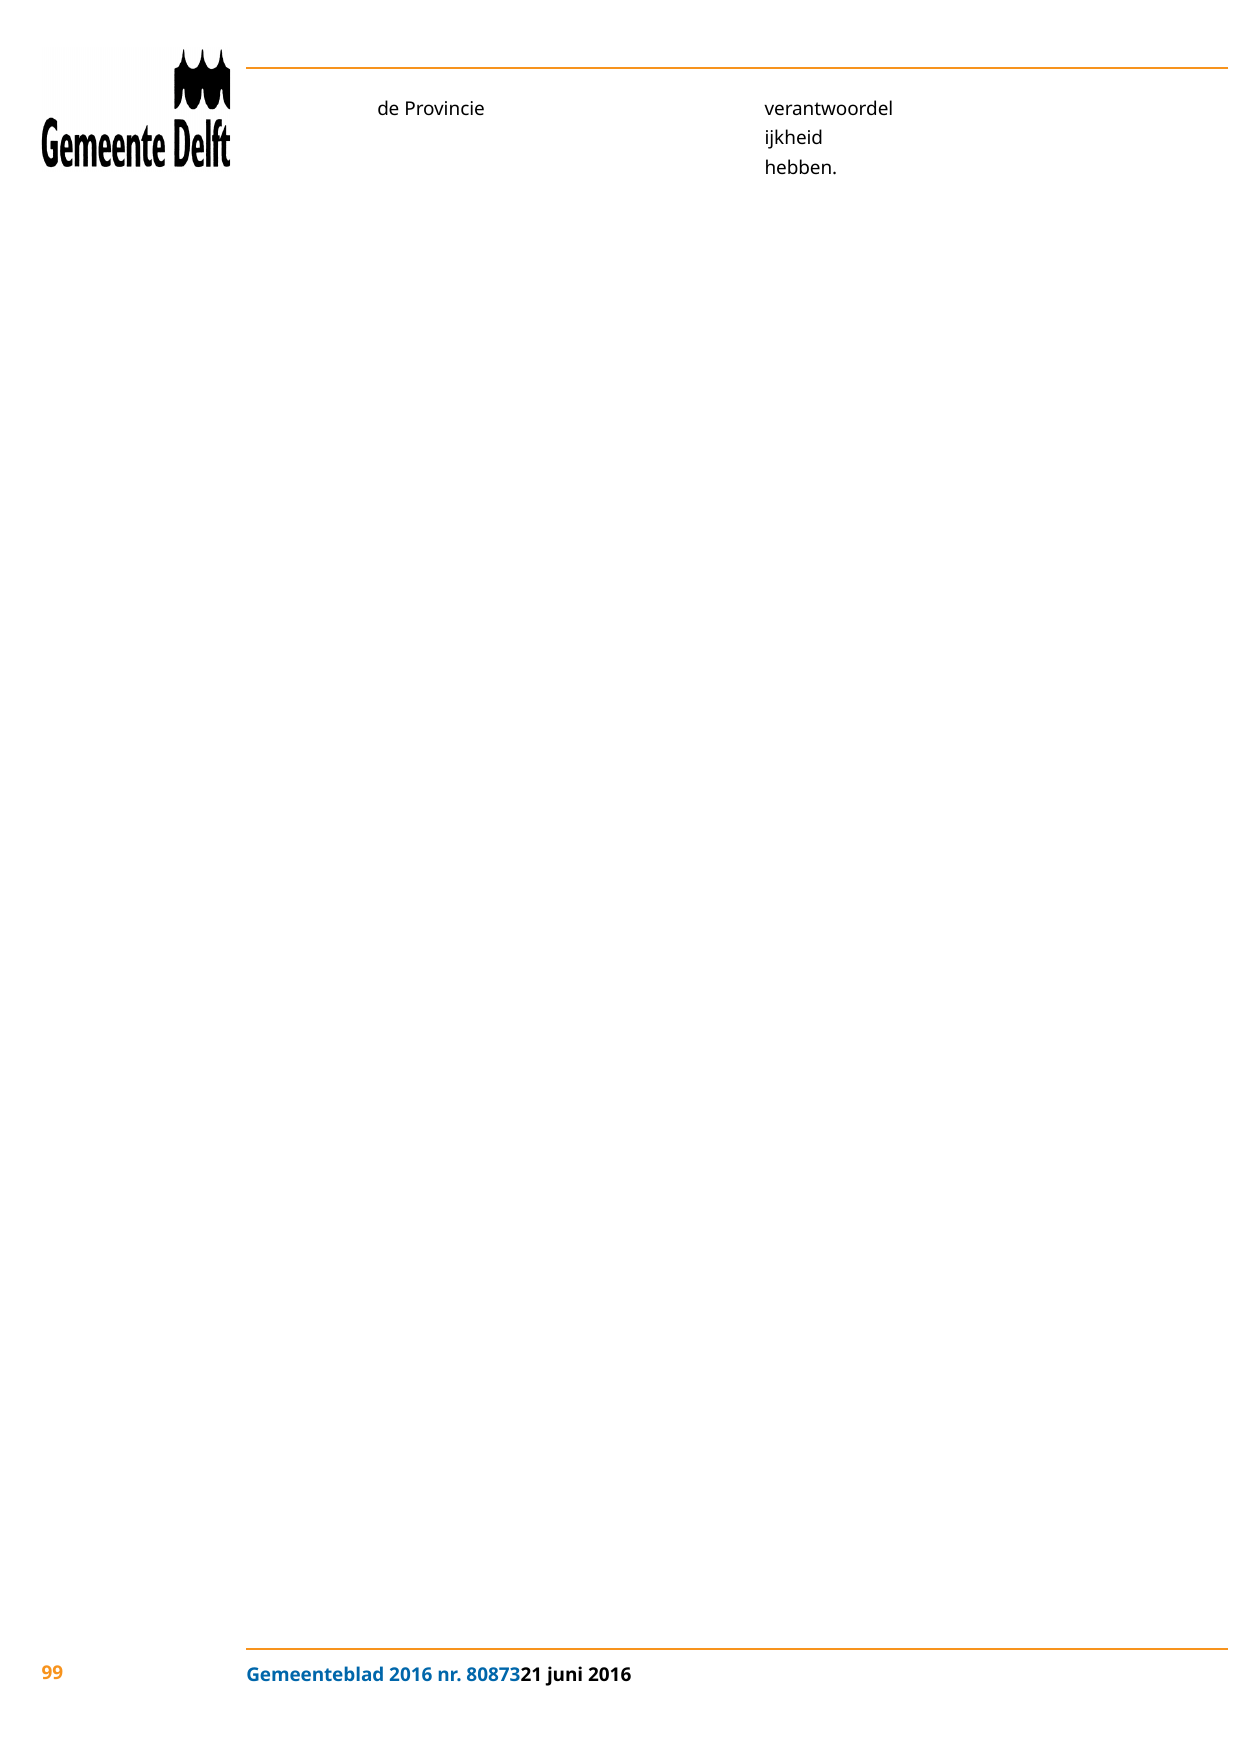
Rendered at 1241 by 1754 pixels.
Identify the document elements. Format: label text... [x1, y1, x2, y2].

table_cell [506, 95, 635, 180]
picture [41, 47, 231, 172]
table_cell [894, 95, 1022, 180]
table_cell [1023, 95, 1152, 180]
table_cell [635, 95, 764, 180]
table_cell [248, 95, 377, 180]
table_cell de Provincie [377, 95, 506, 180]
table_cell verantwoordelijkheid hebben. [764, 95, 893, 180]
